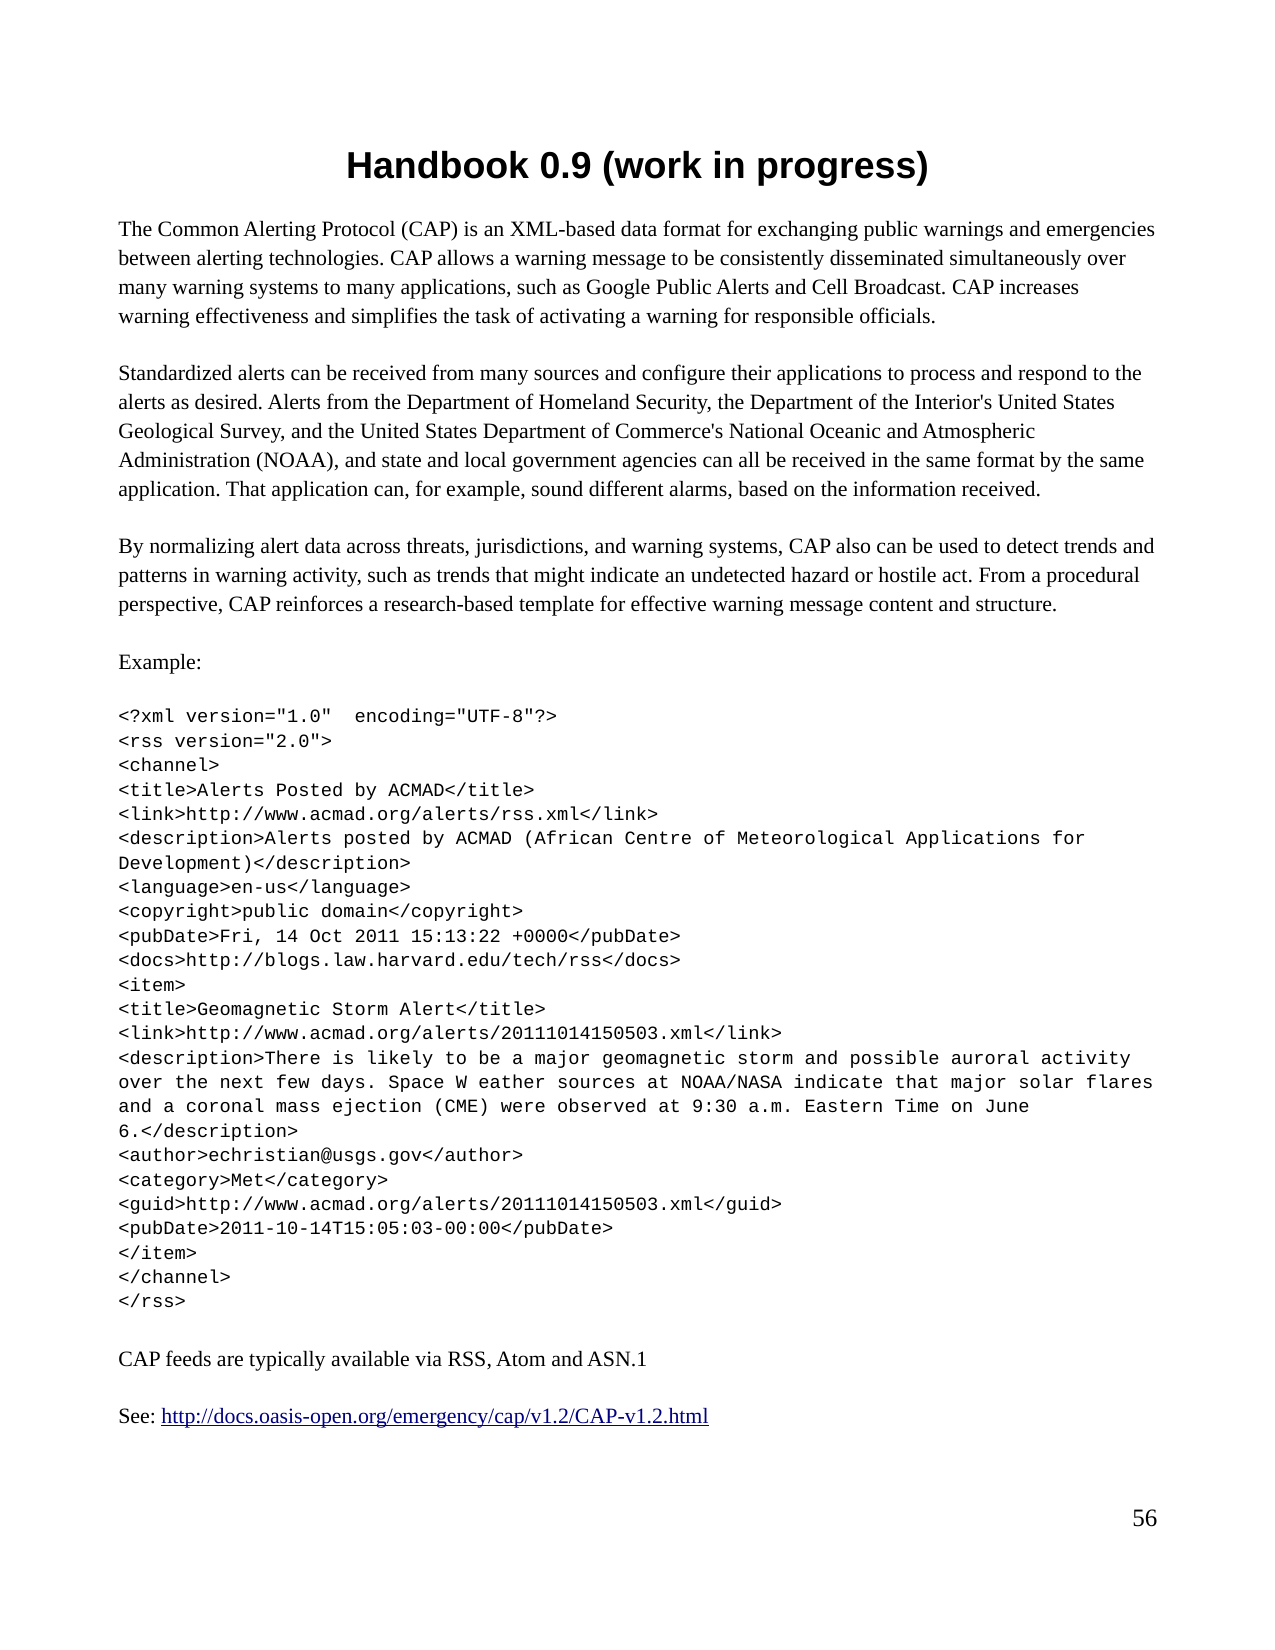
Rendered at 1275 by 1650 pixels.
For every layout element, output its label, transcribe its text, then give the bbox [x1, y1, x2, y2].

text <docs>http://blogs.law.harvard.edu/tech/rss</docs> [118, 951, 1157, 972]
text <pubDate>Fri, 14 Oct 2011 15:13:22 +0000</pubDate> [118, 927, 1157, 948]
text <title>Alerts Posted by ACMAD</title> [118, 780, 1157, 802]
text </item> [118, 1243, 1157, 1265]
text </rss> [118, 1292, 1157, 1313]
text </channel> [118, 1268, 1157, 1289]
text <language>en-us</language> [118, 878, 1157, 899]
text <guid>http://www.acmad.org/alerts/20111014150503.xml</guid> [118, 1195, 1157, 1216]
text Standardized alerts can be received from many sources and configure their applications to process and respond to the alerts as desired. Alerts from the Department of Homeland Security, the Department of the Interior's United States Geological Survey, and the United States Department of Commerce's National Oceanic and Atmospheric Administration (NOAA), and state and local government agencies can all be received in the same format by the same application. That application can, for example, sound different alarms, based on the information received. [118, 360, 1157, 501]
text Example: [118, 649, 1157, 674]
text <description>Alerts posted by ACMAD (African Centre of Meteorological Applications for Development)</description> [118, 829, 1157, 875]
text See: http://docs.oasis-open.org/emergency/cap/v1.2/CAP-v1.2.html [118, 1403, 1157, 1429]
text <category>Met</category> [118, 1170, 1157, 1192]
text <link>http://www.acmad.org/alerts/20111014150503.xml</link> [118, 1024, 1157, 1045]
text <copyright>public domain</copyright> [118, 902, 1157, 923]
text <description>There is likely to be a major geomagnetic storm and possible auroral activity over the next few days. Space W eather sources at NOAA/NASA indicate that major solar flares and a coronal mass ejection (CME) were observed at 9:30 a.m. Eastern Time on June 6.</description> [118, 1048, 1157, 1143]
text <pubDate>2011-10-14T15:05:03-00:00</pubDate> [118, 1219, 1157, 1240]
text <item> [118, 975, 1157, 997]
text <?xml version="1.0" encoding="UTF-8"?> [118, 707, 1157, 728]
text <rss version="2.0"> [118, 732, 1157, 753]
text <channel> [118, 756, 1157, 777]
text <link>http://www.acmad.org/alerts/rss.xml</link> [118, 805, 1157, 826]
text By normalizing alert data across threats, jurisdictions, and warning systems, CAP also can be used to detect trends and patterns in warning activity, such as trends that might indicate an undetected hazard or hostile act. From a procedural perspective, CAP reinforces a research-based template for effective warning message content and structure. [118, 533, 1157, 617]
text The Common Alerting Protocol (CAP) is an XML-based data format for exchanging public warnings and emergencies between alerting technologies. CAP allows a warning message to be consistently disseminated simultaneously over many warning systems to many applications, such as Google Public Alerts and Cell Broadcast. CAP increases warning effectiveness and simplifies the task of activating a warning for responsible officials. [118, 216, 1157, 328]
text <author>echristian@usgs.gov</author> [118, 1146, 1157, 1167]
text <title>Geomagnetic Storm Alert</title> [118, 1000, 1157, 1021]
text CAP feeds are typically available via RSS, Atom and ASN.1 [118, 1346, 1157, 1371]
